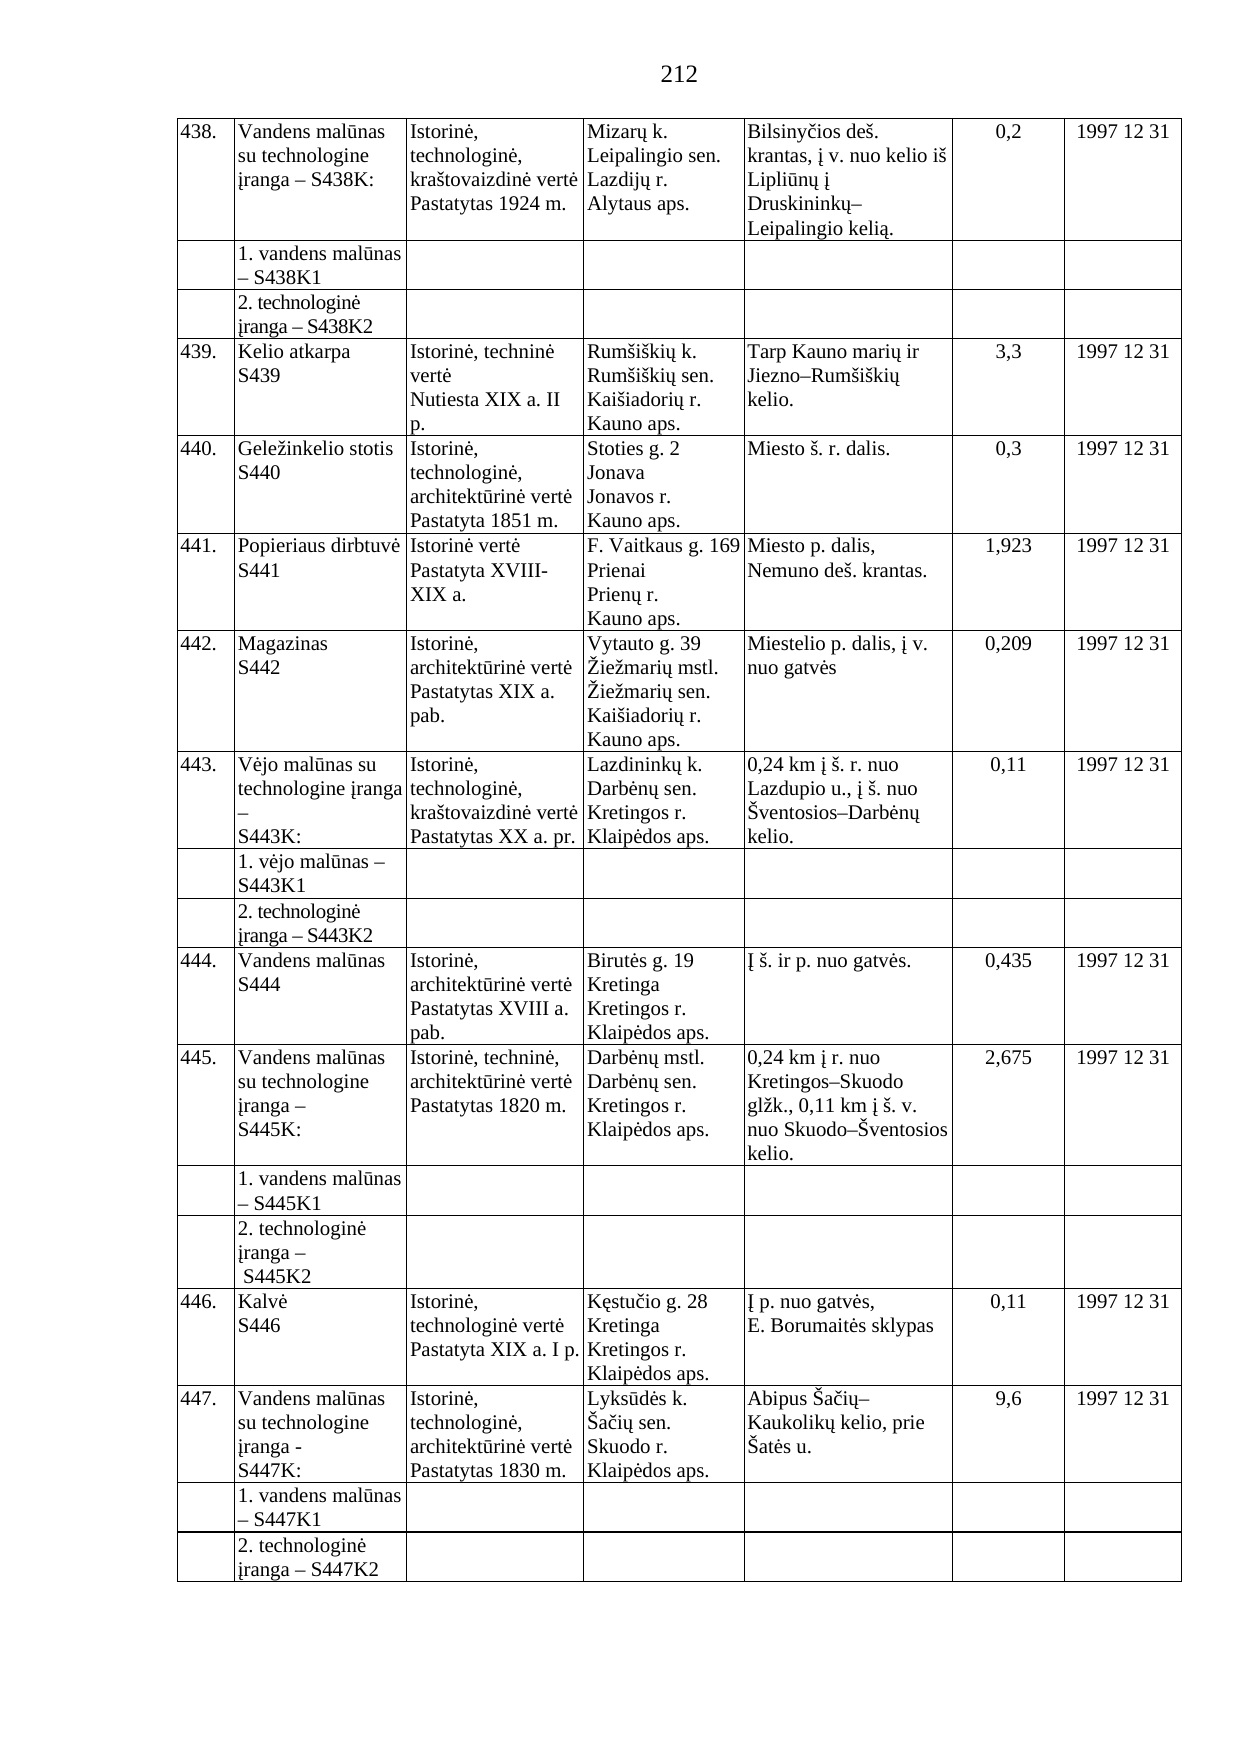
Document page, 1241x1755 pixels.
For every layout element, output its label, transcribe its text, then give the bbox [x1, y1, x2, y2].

table_cell 439. [178, 339, 234, 435]
table_cell Vėjo malūnas su technologine įranga – S443K: [235, 752, 406, 848]
table_cell [953, 241, 1064, 289]
table_cell Istorinė vertė Pastatyta XVIII-XIX a. [407, 534, 583, 630]
table_cell 1997 12 31 [1065, 948, 1181, 1044]
table_cell [178, 1533, 234, 1581]
table_cell 1997 12 31 [1065, 436, 1181, 532]
table_cell 2. technologinė įranga – S438K2 [235, 290, 406, 338]
table_cell Stoties g. 2 Jonava Jonavos r. Kauno aps. [584, 436, 744, 532]
table_cell Tarp Kauno marių ir Jiezno–Rumšiškių kelio. [745, 339, 952, 435]
table_cell [178, 1483, 234, 1531]
table_cell Miesto p. dalis, Nemuno deš. krantas. [745, 534, 952, 630]
table_cell [178, 1166, 234, 1214]
table_cell [584, 1483, 744, 1531]
table_cell Istorinė, techninė vertė Nutiesta XIX a. II p. [407, 339, 583, 435]
table_cell 1997 12 31 [1065, 1289, 1181, 1385]
table_cell 443. [178, 752, 234, 848]
table_cell Istorinė, architektūrinė vertė Pastatytas XVIII a. pab. [407, 948, 583, 1044]
table_cell Istorinė, technologinė, kraštovaizdinė vertė Pastatytas 1924 m. [407, 119, 583, 239]
table_cell [584, 849, 744, 897]
table_cell [953, 849, 1064, 897]
table_cell Miestelio p. dalis, į v. nuo gatvės [745, 631, 952, 751]
table_cell Vandens malūnas su technologine įranga - S447K: [235, 1386, 406, 1482]
table_cell Vytauto g. 39 Žiežmarių mstl. Žiežmarių sen. Kaišiadorių r. Kauno aps. [584, 631, 744, 751]
table_cell 1. vandens malūnas – S445K1 [235, 1166, 406, 1214]
table_cell 1,923 [953, 534, 1064, 630]
table_cell 0,435 [953, 948, 1064, 1044]
table_cell [745, 290, 952, 338]
table_cell [953, 1483, 1064, 1531]
table_cell [178, 899, 234, 947]
table_cell 445. [178, 1045, 234, 1165]
table_cell 441. [178, 534, 234, 630]
table_cell 1997 12 31 [1065, 1045, 1181, 1165]
table_cell Lyksūdės k. Šačių sen. Skuodo r. Klaipėdos aps. [584, 1386, 744, 1482]
table_cell [407, 849, 583, 897]
table_cell [1065, 241, 1181, 289]
table_cell 0,3 [953, 436, 1064, 532]
table_cell [1065, 290, 1181, 338]
table_cell 1997 12 31 [1065, 631, 1181, 751]
table_cell [953, 290, 1064, 338]
table_cell [584, 1166, 744, 1214]
table_cell Vandens malūnas su technologine įranga – S445K: [235, 1045, 406, 1165]
table_cell Miesto š. r. dalis. [745, 436, 952, 532]
table_cell 1997 12 31 [1065, 119, 1181, 239]
table_cell [953, 899, 1064, 947]
table_cell Istorinė, technologinė vertė Pastatyta XIX a. I p. [407, 1289, 583, 1385]
table_cell Darbėnų mstl. Darbėnų sen. Kretingos r. Klaipėdos aps. [584, 1045, 744, 1165]
table_cell [953, 1166, 1064, 1214]
table_cell Abipus Šačių–Kaukolikų kelio, prie Šatės u. [745, 1386, 952, 1482]
table_cell [1065, 849, 1181, 897]
table_cell [407, 241, 583, 289]
table_cell [953, 1216, 1064, 1288]
table_cell [407, 1166, 583, 1214]
table_cell Kelio atkarpa S439 [235, 339, 406, 435]
table_cell 0,2 [953, 119, 1064, 239]
table_cell Bilsinyčios deš. krantas, į v. nuo kelio iš Lipliūnų į Druskininkų–Leipalingio kelią. [745, 119, 952, 239]
table_cell Kalvė S446 [235, 1289, 406, 1385]
table_cell [584, 241, 744, 289]
table_cell 2. technologinė įranga – S447K2 [235, 1533, 406, 1581]
table_cell [953, 1533, 1064, 1581]
table_cell Popieriaus dirbtuvė S441 [235, 534, 406, 630]
table_cell [745, 849, 952, 897]
table_cell 2. technologinė įranga – S445K2 [235, 1216, 406, 1288]
table_cell 1. vandens malūnas – S447K1 [235, 1483, 406, 1531]
table_cell [407, 1483, 583, 1531]
table_cell 1997 12 31 [1065, 339, 1181, 435]
table_cell [1065, 1533, 1181, 1581]
table_cell 0,24 km į š. r. nuo Lazdupio u., į š. nuo Šventosios–Darbėnų kelio. [745, 752, 952, 848]
table_cell Magazinas S442 [235, 631, 406, 751]
table_cell 0,24 km į r. nuo Kretingos–Skuodo glžk., 0,11 km į š. v. nuo Skuodo–Šventosios kelio. [745, 1045, 952, 1165]
table_cell 9,6 [953, 1386, 1064, 1482]
table_cell 440. [178, 436, 234, 532]
table_cell [584, 1533, 744, 1581]
table_cell 438. [178, 119, 234, 239]
table_cell 0,11 [953, 752, 1064, 848]
table_cell 2,675 [953, 1045, 1064, 1165]
table_cell 442. [178, 631, 234, 751]
table_cell 1. vėjo malūnas – S443K1 [235, 849, 406, 897]
table_cell Istorinė, technologinė, architektūrinė vertė Pastatyta 1851 m. [407, 436, 583, 532]
table_cell 1997 12 31 [1065, 752, 1181, 848]
table_cell Vandens malūnas su technologine įranga – S438K: [235, 119, 406, 239]
table_cell Lazdininkų k. Darbėnų sen. Kretingos r. Klaipėdos aps. [584, 752, 744, 848]
table_cell 3,3 [953, 339, 1064, 435]
table_cell [178, 241, 234, 289]
table_cell 1. vandens malūnas – S438K1 [235, 241, 406, 289]
table_cell Į š. ir p. nuo gatvės. [745, 948, 952, 1044]
table_cell [178, 1216, 234, 1288]
table_cell [745, 1166, 952, 1214]
table_cell [584, 1216, 744, 1288]
table_cell [584, 290, 744, 338]
table_cell 0,209 [953, 631, 1064, 751]
table_cell 444. [178, 948, 234, 1044]
table_cell [745, 241, 952, 289]
table_cell [745, 899, 952, 947]
table_cell [1065, 1216, 1181, 1288]
table_cell [1065, 1166, 1181, 1214]
table_cell 446. [178, 1289, 234, 1385]
table_cell [745, 1533, 952, 1581]
table_cell Rumšiškių k. Rumšiškių sen. Kaišiadorių r. Kauno aps. [584, 339, 744, 435]
table_cell Kęstučio g. 28 Kretinga Kretingos r. Klaipėdos aps. [584, 1289, 744, 1385]
table_cell 2. technologinė įranga – S443K2 [235, 899, 406, 947]
table_cell Vandens malūnas S444 [235, 948, 406, 1044]
table_cell 447. [178, 1386, 234, 1482]
table_cell [745, 1216, 952, 1288]
table_cell [407, 1533, 583, 1581]
table_cell 1997 12 31 [1065, 534, 1181, 630]
table_cell F. Vaitkaus g. 169 Prienai Prienų r. Kauno aps. [584, 534, 744, 630]
table_cell 1997 12 31 [1065, 1386, 1181, 1482]
table_cell Istorinė, technologinė, kraštovaizdinė vertė Pastatytas XX a. pr. [407, 752, 583, 848]
table_cell [178, 849, 234, 897]
table_cell Istorinė, architektūrinė vertė Pastatytas XIX a. pab. [407, 631, 583, 751]
table_cell [1065, 1483, 1181, 1531]
table_cell Į p. nuo gatvės, E. Borumaitės sklypas [745, 1289, 952, 1385]
table_cell Istorinė, techninė, architektūrinė vertė Pastatytas 1820 m. [407, 1045, 583, 1165]
table_cell Birutės g. 19 Kretinga Kretingos r. Klaipėdos aps. [584, 948, 744, 1044]
table_cell Istorinė, technologinė, architektūrinė vertė Pastatytas 1830 m. [407, 1386, 583, 1482]
table_cell [1065, 899, 1181, 947]
table_cell [745, 1483, 952, 1531]
table_cell 0,11 [953, 1289, 1064, 1385]
table_cell Mizarų k. Leipalingio sen. Lazdijų r. Alytaus aps. [584, 119, 744, 239]
table_cell Geležinkelio stotis S440 [235, 436, 406, 532]
table_cell [584, 899, 744, 947]
table_cell [178, 290, 234, 338]
table_cell [407, 899, 583, 947]
table_cell [407, 290, 583, 338]
table_cell [407, 1216, 583, 1288]
